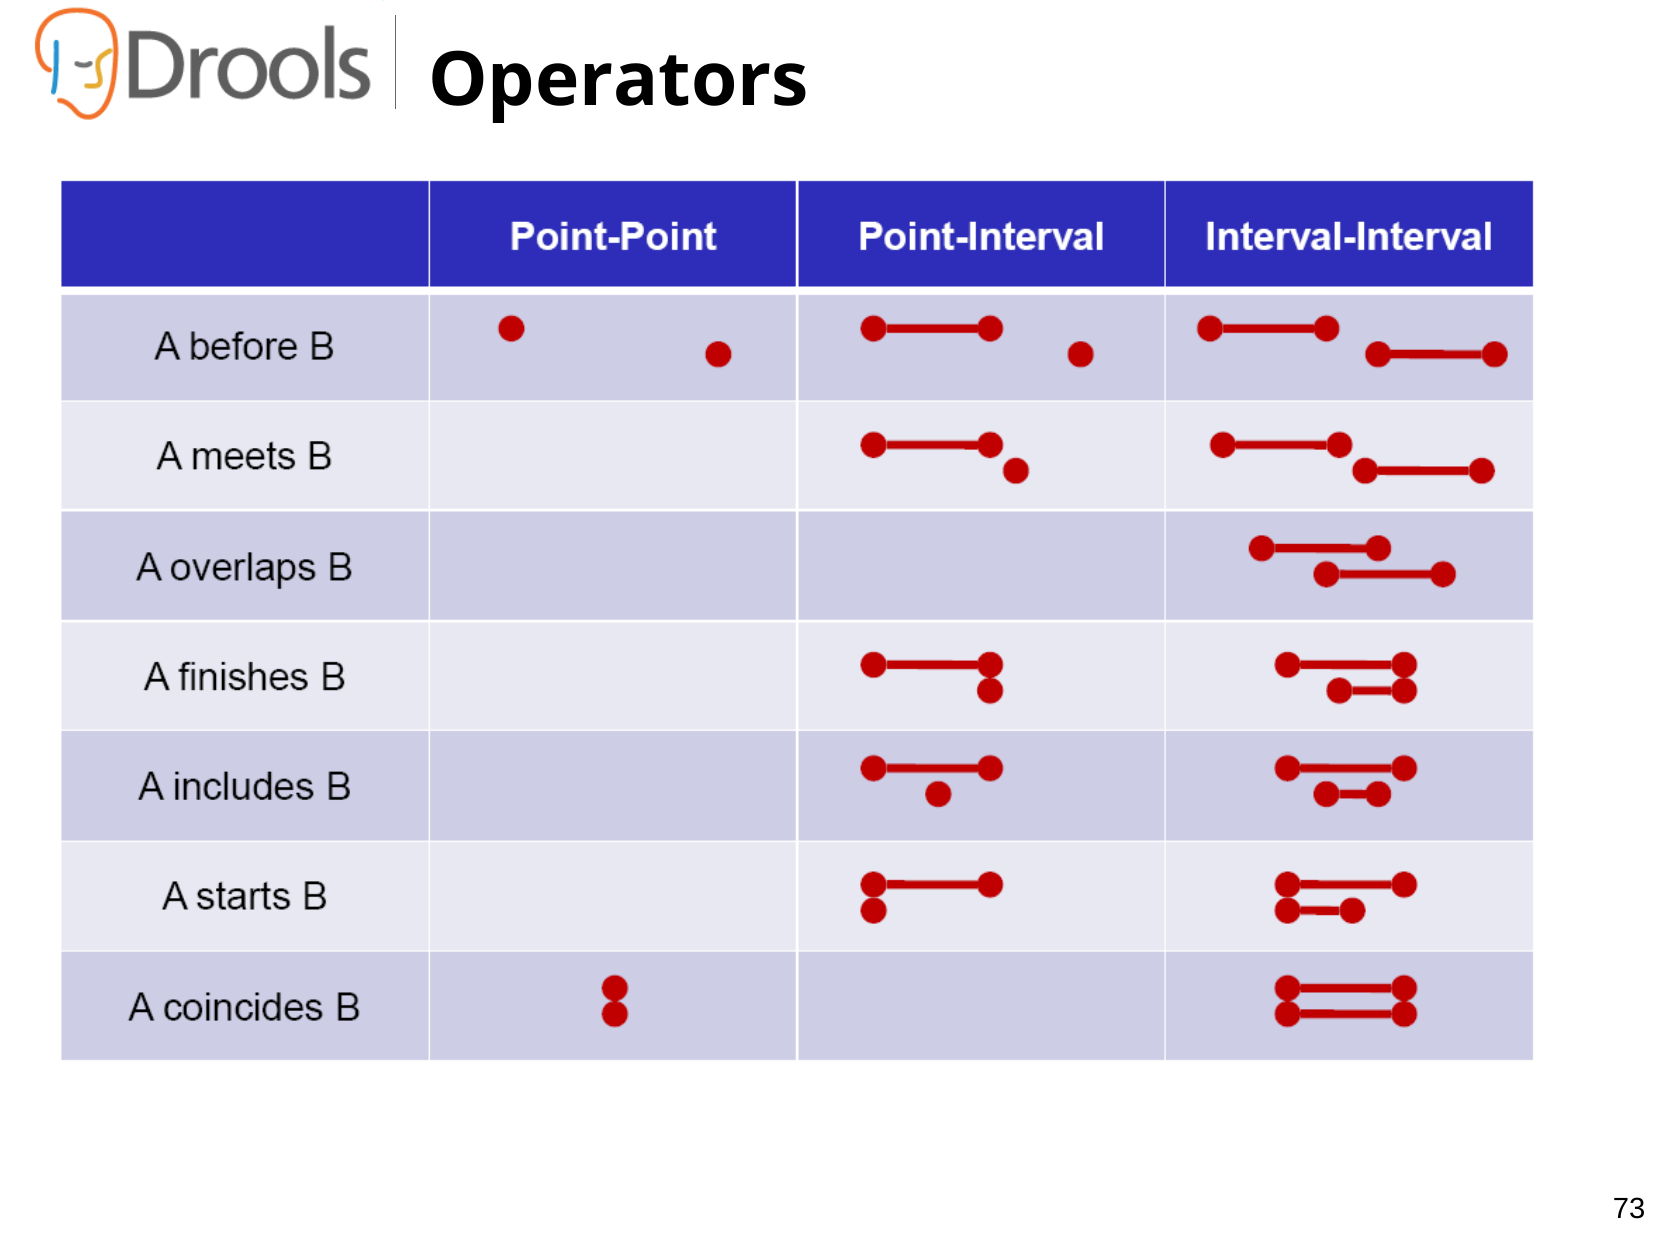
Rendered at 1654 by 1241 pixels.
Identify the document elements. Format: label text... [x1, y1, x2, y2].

chart [56, 177, 1536, 1063]
picture [29, 0, 384, 126]
title Operators [413, 17, 923, 130]
